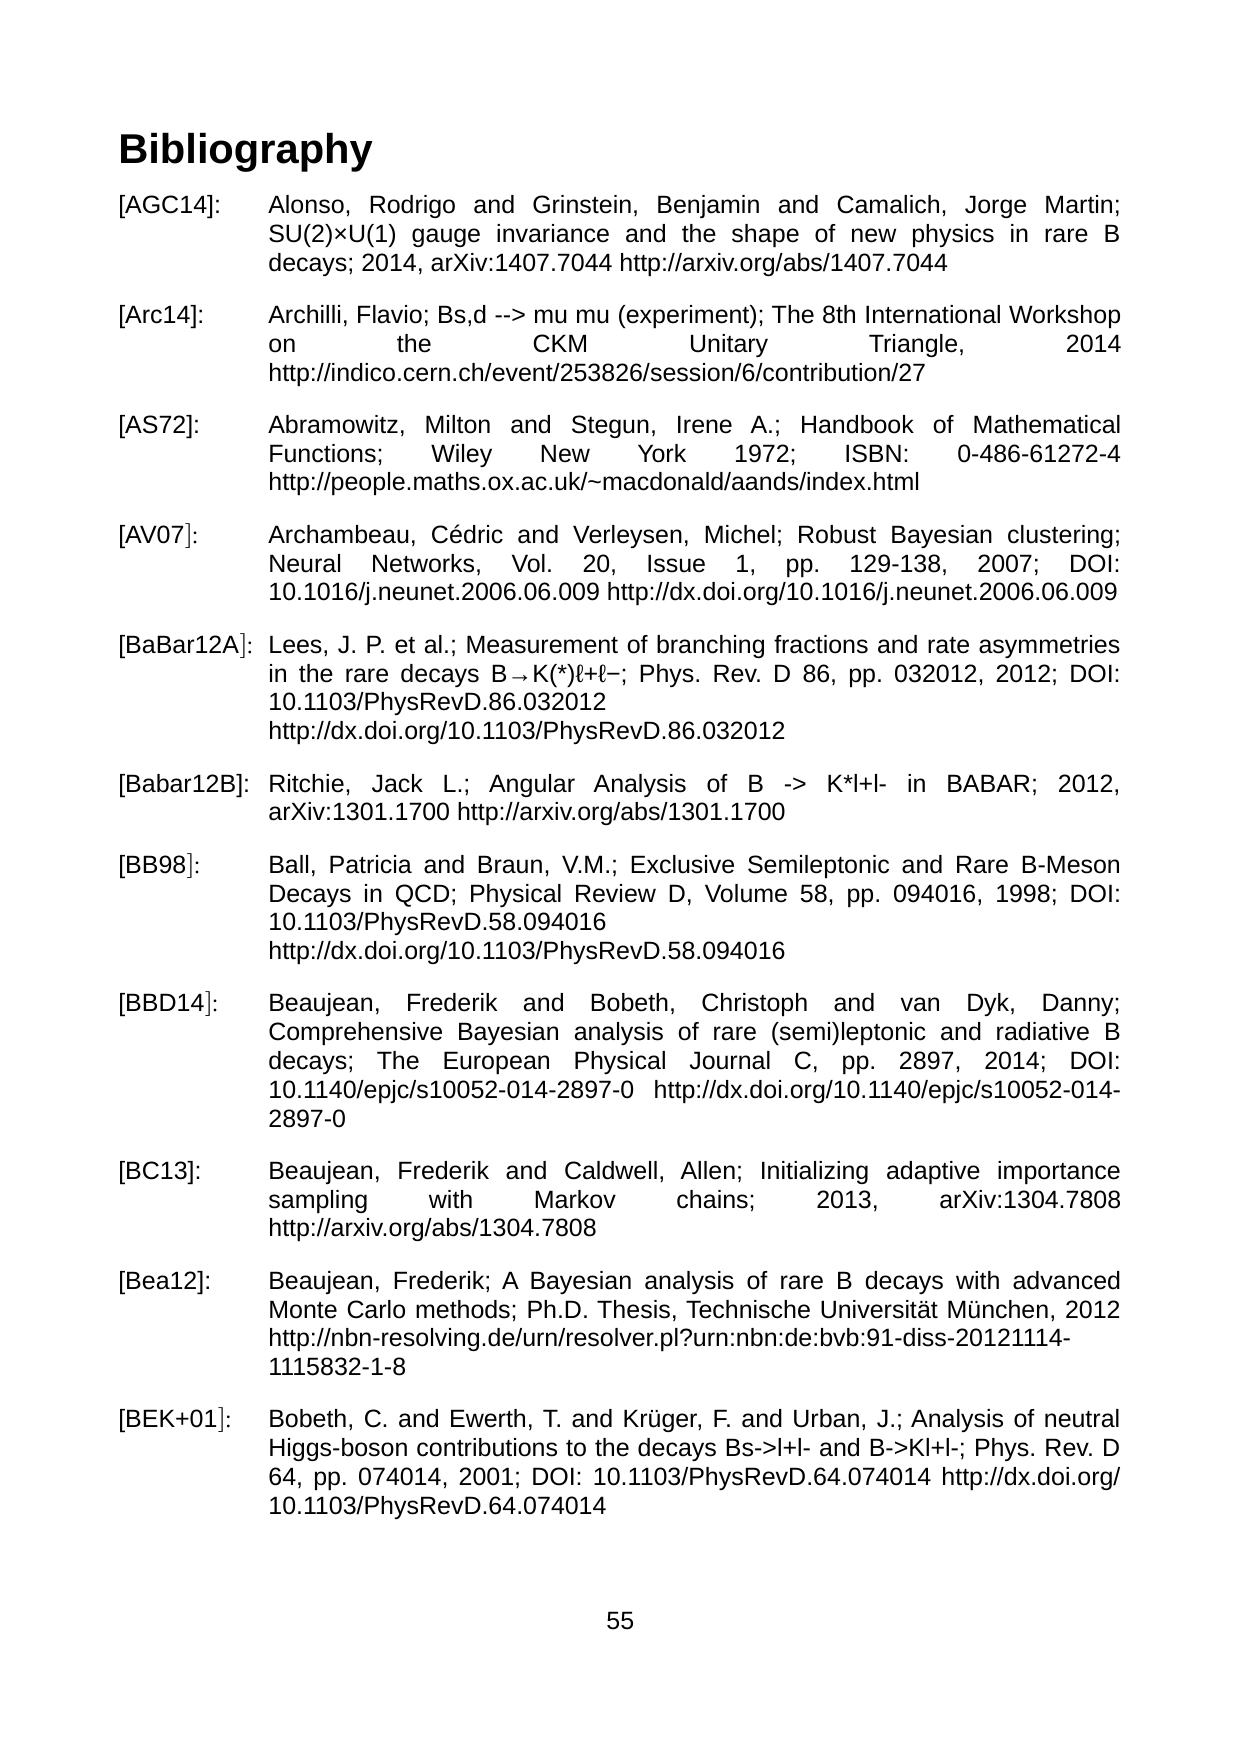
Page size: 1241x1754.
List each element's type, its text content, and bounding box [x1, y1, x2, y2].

text [AS72]: Abramowitz, Milton and Stegun, Irene A.; Handbook of Mathematical Functions; Wiley New York 1972; ISBN: 0-486-61272-4 http://people.maths.ox.ac.uk/~macdonald/aands/index.html [118, 410, 1122, 496]
text [BB98]: Ball, Patricia and Braun, V.M.; Exclusive Semileptonic and Rare B-Meson Decays in QCD; Physical Review D, Volume 58, pp. 094016, 1998; DOI: 10.1103/PhysRevD.58.094016 http://dx.doi.org/10.1103/PhysRevD.58.094016 [118, 850, 1122, 965]
text [Arc14]: Archilli, Flavio; Bs,d --> mu mu (experiment); The 8th International Workshop on the CKM Unitary Triangle, 2014 http://indico.cern.ch/event/253826/session/6/contribution/27 [118, 300, 1122, 386]
text [AV07]: Archambeau, Cédric and Verleysen, Michel; Robust Bayesian clustering; Neural Networks, Vol. 20, Issue 1, pp. 129-138, 2007; DOI: 10.1016/j.neunet.2006.06.009 http://dx.doi.org/10.1016/j.neunet.2006.06.009 [118, 520, 1122, 606]
text [AGC14]: Alonso, Rodrigo and Grinstein, Benjamin and Camalich, Jorge Martin; SU(2)×U(1) gauge invariance and the shape of new physics in rare B decays; 2014, arXiv:1407.7044 http://arxiv.org/abs/1407.7044 [118, 190, 1122, 276]
text [Bea12]: Beaujean, Frederik; A Bayesian analysis of rare B decays with advanced Monte Carlo methods; Ph.D. Thesis, Technische Universität München, 2012 http://nbn-resolving.de/urn/resolver.pl?urn:nbn:de:bvb:91-diss-20121114-1115832-1-8 [118, 1266, 1122, 1381]
text [Babar12B]: Ritchie, Jack L.; Angular Analysis of B -> K*l+l- in BABAR; 2012, arXiv:1301.1700 http://arxiv.org/abs/1301.1700 [118, 768, 1122, 826]
text [BC13]: Beaujean, Frederik and Caldwell, Allen; Initializing adaptive importance sampling with Markov chains; 2013, arXiv:1304.7808 http://arxiv.org/abs/1304.7808 [118, 1156, 1122, 1242]
text Bibliography [118, 124, 1122, 172]
text [BEK+01]: Bobeth, C. and Ewerth, T. and Krüger, F. and Urban, J.; Analysis of neutral Higgs-boson contributions to the decays Bs->l+l- and B->Kl+l-; Phys. Rev. D 64, pp. 074014, 2001; DOI: 10.1103/PhysRevD.64.074014 http://dx.doi.org/ 10.1103/PhysRevD.64.074014 [118, 1404, 1122, 1519]
text [BaBar12A]: Lees, J. P. et al.; Measurement of branching fractions and rate asymmetries in the rare decays B→K(*)ℓ+ℓ−; Phys. Rev. D 86, pp. 032012, 2012; DOI: 10.1103/PhysRevD.86.032012 http://dx.doi.org/10.1103/PhysRevD.86.032012 [118, 630, 1122, 745]
text [BBD14]: Beaujean, Frederik and Bobeth, Christoph and van Dyk, Danny; Comprehensive Bayesian analysis of rare (semi)leptonic and radiative B decays; The European Physical Journal C, pp. 2897, 2014; DOI: 10.1140/epjc/s10052-014-2897-0 http://dx.doi.org/10.1140/epjc/s10052-014-2897-0 [118, 988, 1122, 1132]
